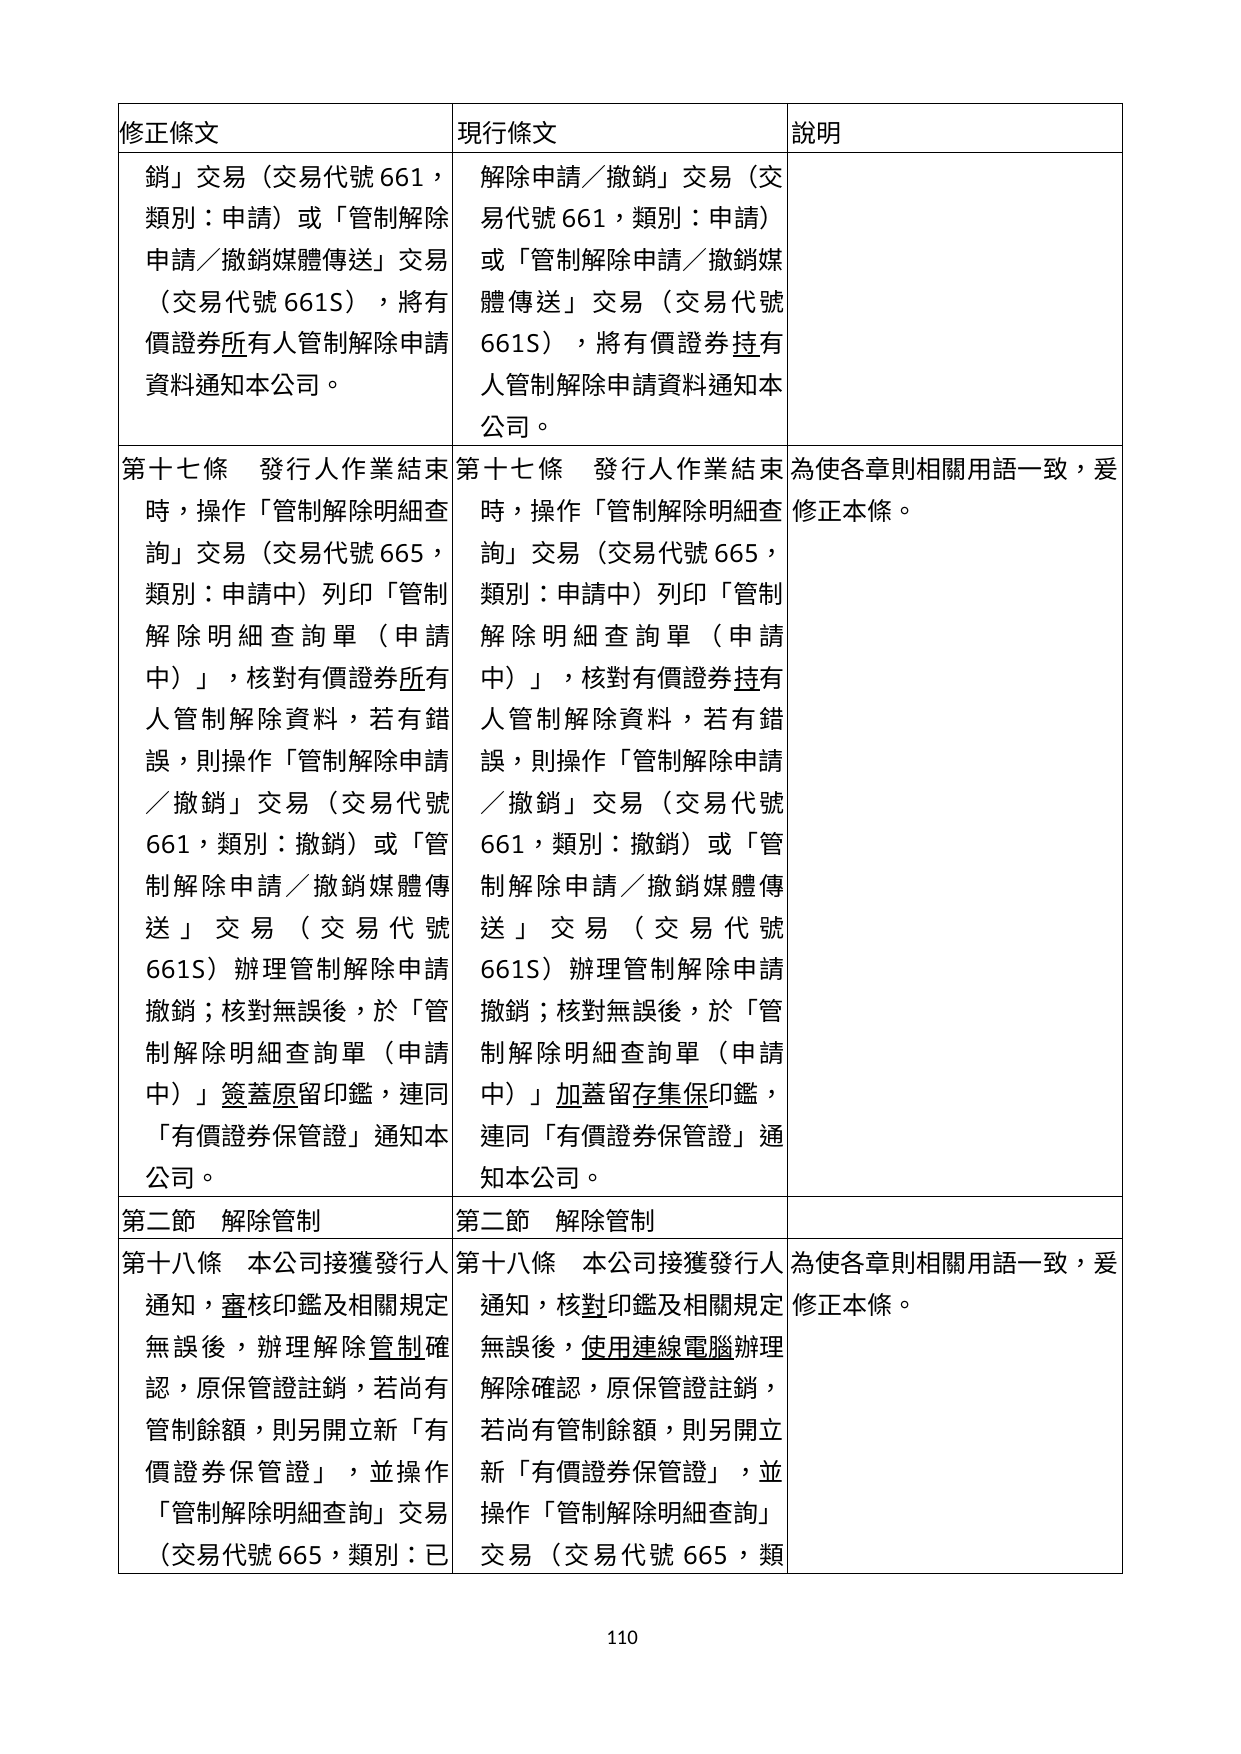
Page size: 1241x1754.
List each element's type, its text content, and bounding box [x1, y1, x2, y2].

table_header 說明 [788, 104, 1122, 152]
table_cell 解除申請／撤銷」交易（交易代號661，類別：申請）或「管制解除申請／撤銷媒體傳送」交易（交易代號661S），將有價證券持有人管制解除申請資料通知本公司。 [453, 153, 787, 444]
table_cell 第十七條 發行人作業結束時，操作「管制解除明細查詢」交易（交易代號665，類別：申請中）列印「管制解除明細查詢單（申請中）」，核對有價證券所有人管制解除資料，若有錯誤，則操作「管制解除申請／撤銷」交易（交易代號661，類別：撤銷）或「管制解除申請／撤銷媒體傳送」交易（交易代號661S）辦理管制解除申請撤銷；核對無誤後，於「管制解除明細查詢單（申請中）」簽蓋原留印鑑，連同「有價證券保管證」通知本公司。 [119, 446, 452, 1196]
table_cell 第十八條 本公司接獲發行人通知，審核印鑑及相關規定無誤後，辦理解除管制確認，原保管證註銷，若尚有管制餘額，則另開立新「有價證券保管證」，並操作「管制解除明細查詢」交易（交易代號665，類別：已 [119, 1239, 452, 1573]
table_cell [788, 153, 1122, 444]
table_header 現行條文 [453, 104, 787, 152]
table_header 修正條文 [119, 104, 452, 152]
table_cell 為使各章則相關用語一致，爰修正本條。 [788, 1239, 1122, 1573]
table_cell 銷」交易（交易代號661，類別：申請）或「管制解除申請／撤銷媒體傳送」交易（交易代號661S），將有價證券所有人管制解除申請資料通知本公司。 [119, 153, 452, 444]
table_cell 為使各章則相關用語一致，爰修正本條。 [788, 446, 1122, 1196]
table_cell 第二節 解除管制 [453, 1197, 787, 1238]
table_cell 第十七條 發行人作業結束時，操作「管制解除明細查詢」交易（交易代號665，類別：申請中）列印「管制解除明細查詢單（申請中）」，核對有價證券持有人管制解除資料，若有錯誤，則操作「管制解除申請／撤銷」交易（交易代號661，類別：撤銷）或「管制解除申請／撤銷媒體傳送」交易（交易代號661S）辦理管制解除申請撤銷；核對無誤後，於「管制解除明細查詢單（申請中）」加蓋留存集保印鑑，連同「有價證券保管證」通知本公司。 [453, 446, 787, 1196]
table_cell 第二節 解除管制 [119, 1197, 452, 1238]
table_cell [788, 1197, 1122, 1238]
table_cell 第十八條 本公司接獲發行人通知，核對印鑑及相關規定無誤後，使用連線電腦辦理解除確認，原保管證註銷，若尚有管制餘額，則另開立新「有價證券保管證」，並操作「管制解除明細查詢」交易（交易代號665，類 [453, 1239, 787, 1573]
